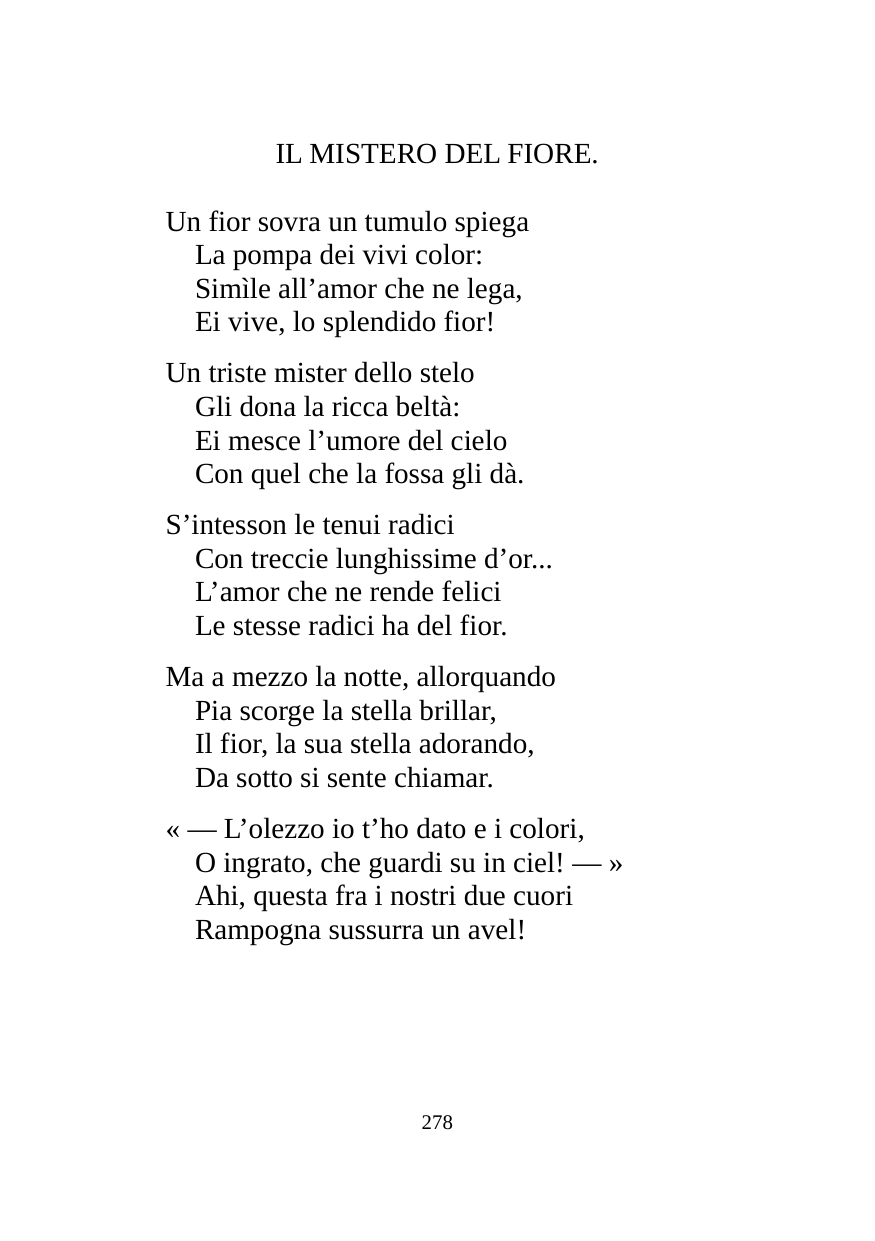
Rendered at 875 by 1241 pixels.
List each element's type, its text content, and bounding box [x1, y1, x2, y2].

text S’intesson le tenui radici Con treccie lunghissime d’or... L’amor che ne rende felici Le stesse radici ha del fior. [165, 507, 768, 642]
text Un triste mister dello stelo Gli dona la ricca beltà: Ei mesce l’umore del cielo Con quel che la fossa gli dà. [165, 356, 768, 490]
subtitle IL MISTERO DEL FIORE. [106, 136, 768, 169]
text « — L’olezzo io t’ho dato e i colori, O ingrato, che guardi su in ciel! — » Ahi, questa fra i nostri due cuori Rampogna sussurra un avel! [165, 811, 768, 945]
text Ma a mezzo la notte, allorquando Pia scorge la stella brillar, Il fior, la sua stella adorando, Da sotto si sente chiamar. [165, 659, 768, 793]
text Un fior sovra un tumulo spiega La pompa dei vivi color: Simìle all’amor che ne lega, Ei vive, lo splendido fior! [165, 204, 768, 338]
